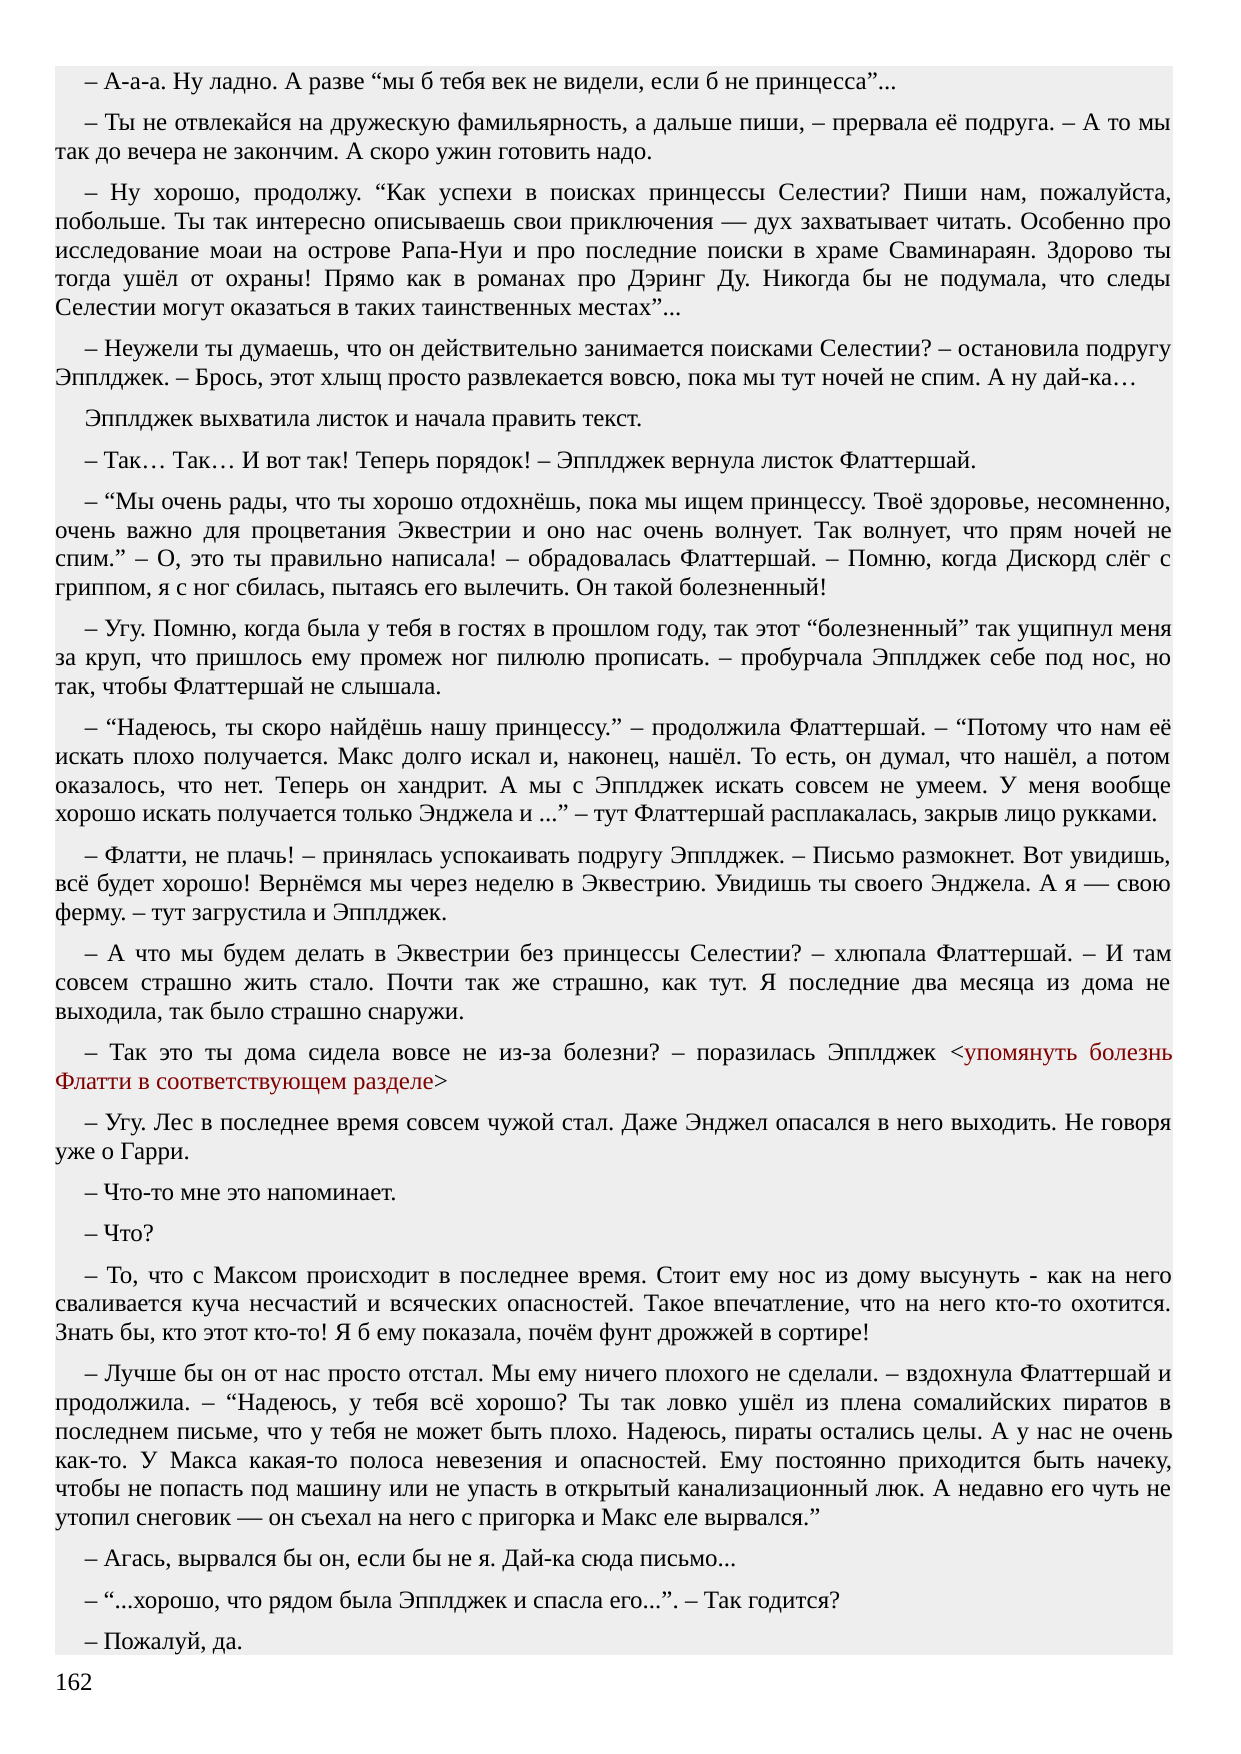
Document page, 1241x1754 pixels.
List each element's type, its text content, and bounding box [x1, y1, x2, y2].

text – Угу. Лес в последнее время совсем чужой стал. Даже Энджел опасался в него выходить. Не говоря уже о Гарри. [55, 1107, 1173, 1165]
text – Ты не отвлекайся на дружескую фамильярность, а дальше пиши, – прервала её подруга. – А то мы так до вечера не закончим. А скоро ужин готовить надо. [55, 107, 1173, 165]
text Эпплджек выхватила листок и начала править текст. [55, 403, 1173, 432]
text – “Мы очень рады, что ты хорошо отдохнёшь, пока мы ищем принцессу. Твоё здоровье, несомненно, очень важно для процветания Эквестрии и оно нас очень волнует. Так волнует, что прям ночей не спим.” – О, это ты правильно написала! – обрадовалась Флаттершай. – Помню, когда Дискорд слёг с гриппом, я с ног сбилась, пытаясь его вылечить. Он такой болезненный! [55, 486, 1173, 601]
text – “...хорошо, что рядом была Эпплджек и спасла его...”. – Так годится? [55, 1585, 1173, 1613]
text – Угу. Помню, когда была у тебя в гостях в прошлом году, так этот “болезненный” так ущипнул меня за круп, что пришлось ему промеж ног пилюлю прописать. – пробурчала Эпплджек себе под нос, но так, чтобы Флаттершай не слышала. [55, 613, 1173, 700]
text – Что? [55, 1218, 1173, 1247]
text – А-а-а. Ну ладно. А разве “мы б тебя век не видели, если б не принцесса”... [55, 66, 1173, 95]
text – Неужели ты думаешь, что он действительно занимается поисками Селестии? – остановила подругу Эпплджек. – Брось, этот хлыщ просто развлекается вовсю, пока мы тут ночей не спим. А ну дай-ка… [55, 333, 1173, 391]
text – То, что с Максом происходит в последнее время. Стоит ему нос из дому высунуть - как на него сваливается куча несчастий и всяческих опасностей. Такое впечатление, что на него кто-то охотится. Знать бы, кто этот кто-то! Я б ему показала, почём фунт дрожжей в сортире! [55, 1260, 1173, 1346]
text – Что-то мне это напоминает. [55, 1177, 1173, 1206]
text – Так это ты дома сидела вовсе не из-за болезни? – поразилась Эпплджек <упомянуть болезнь Флатти в соответствующем разделе> [55, 1037, 1173, 1095]
text – Пожалуй, да. [55, 1626, 1173, 1655]
text – Ну хорошо, продолжу. “Как успехи в поисках принцессы Селестии? Пиши нам, пожалуйста, побольше. Ты так интересно описываешь свои приключения — дух захватывает читать. Особенно про исследование моаи на острове Рапа-Нуи и про последние поиски в храме Сваминараян. Здорово ты тогда ушёл от охраны! Прямо как в романах про Дэринг Ду. Никогда бы не подумала, что следы Селестии могут оказаться в таких таинственных местах”... [55, 177, 1173, 321]
text – Агась, вырвался бы он, если бы не я. Дай-ка сюда письмо... [55, 1543, 1173, 1572]
text – Так… Так… И вот так! Теперь порядок! – Эпплджек вернула листок Флаттершай. [55, 445, 1173, 473]
text – А что мы будем делать в Эквестрии без принцессы Селестии? – хлюпала Флаттершай. – И там совсем страшно жить стало. Почти так же страшно, как тут. Я последние два месяца из дома не выходила, так было страшно снаружи. [55, 938, 1173, 1025]
text – Флатти, не плачь! – принялась успокаивать подругу Эпплджек. – Письмо размокнет. Вот увидишь, всё будет хорошо! Вернёмся мы через неделю в Эквестрию. Увидишь ты своего Энджела. А я — свою ферму. – тут загрустила и Эпплджек. [55, 840, 1173, 926]
text – Лучше бы он от нас просто отстал. Мы ему ничего плохого не сделали. – вздохнула Флаттершай и продолжила. – “Надеюсь, у тебя всё хорошо? Ты так ловко ушёл из плена сомалийских пиратов в последнем письме, что у тебя не может быть плохо. Надеюсь, пираты остались целы. А у нас не очень как-то. У Макса какая-то полоса невезения и опасностей. Ему постоянно приходится быть начеку, чтобы не попасть под машину или не упасть в открытый канализационный люк. А недавно его чуть не утопил снеговик — он съехал на него с пригорка и Макс еле вырвался.” [55, 1358, 1173, 1531]
text – “Надеюсь, ты скоро найдёшь нашу принцессу.” – продолжила Флаттершай. – “Потому что нам её искать плохо получается. Макс долго искал и, наконец, нашёл. То есть, он думал, что нашёл, а потом оказалось, что нет. Теперь он хандрит. А мы с Эпплджек искать совсем не умеем. У меня вообще хорошо искать получается только Энджела и ...” – тут Флаттершай расплакалась, закрыв лицо рукками. [55, 712, 1173, 827]
